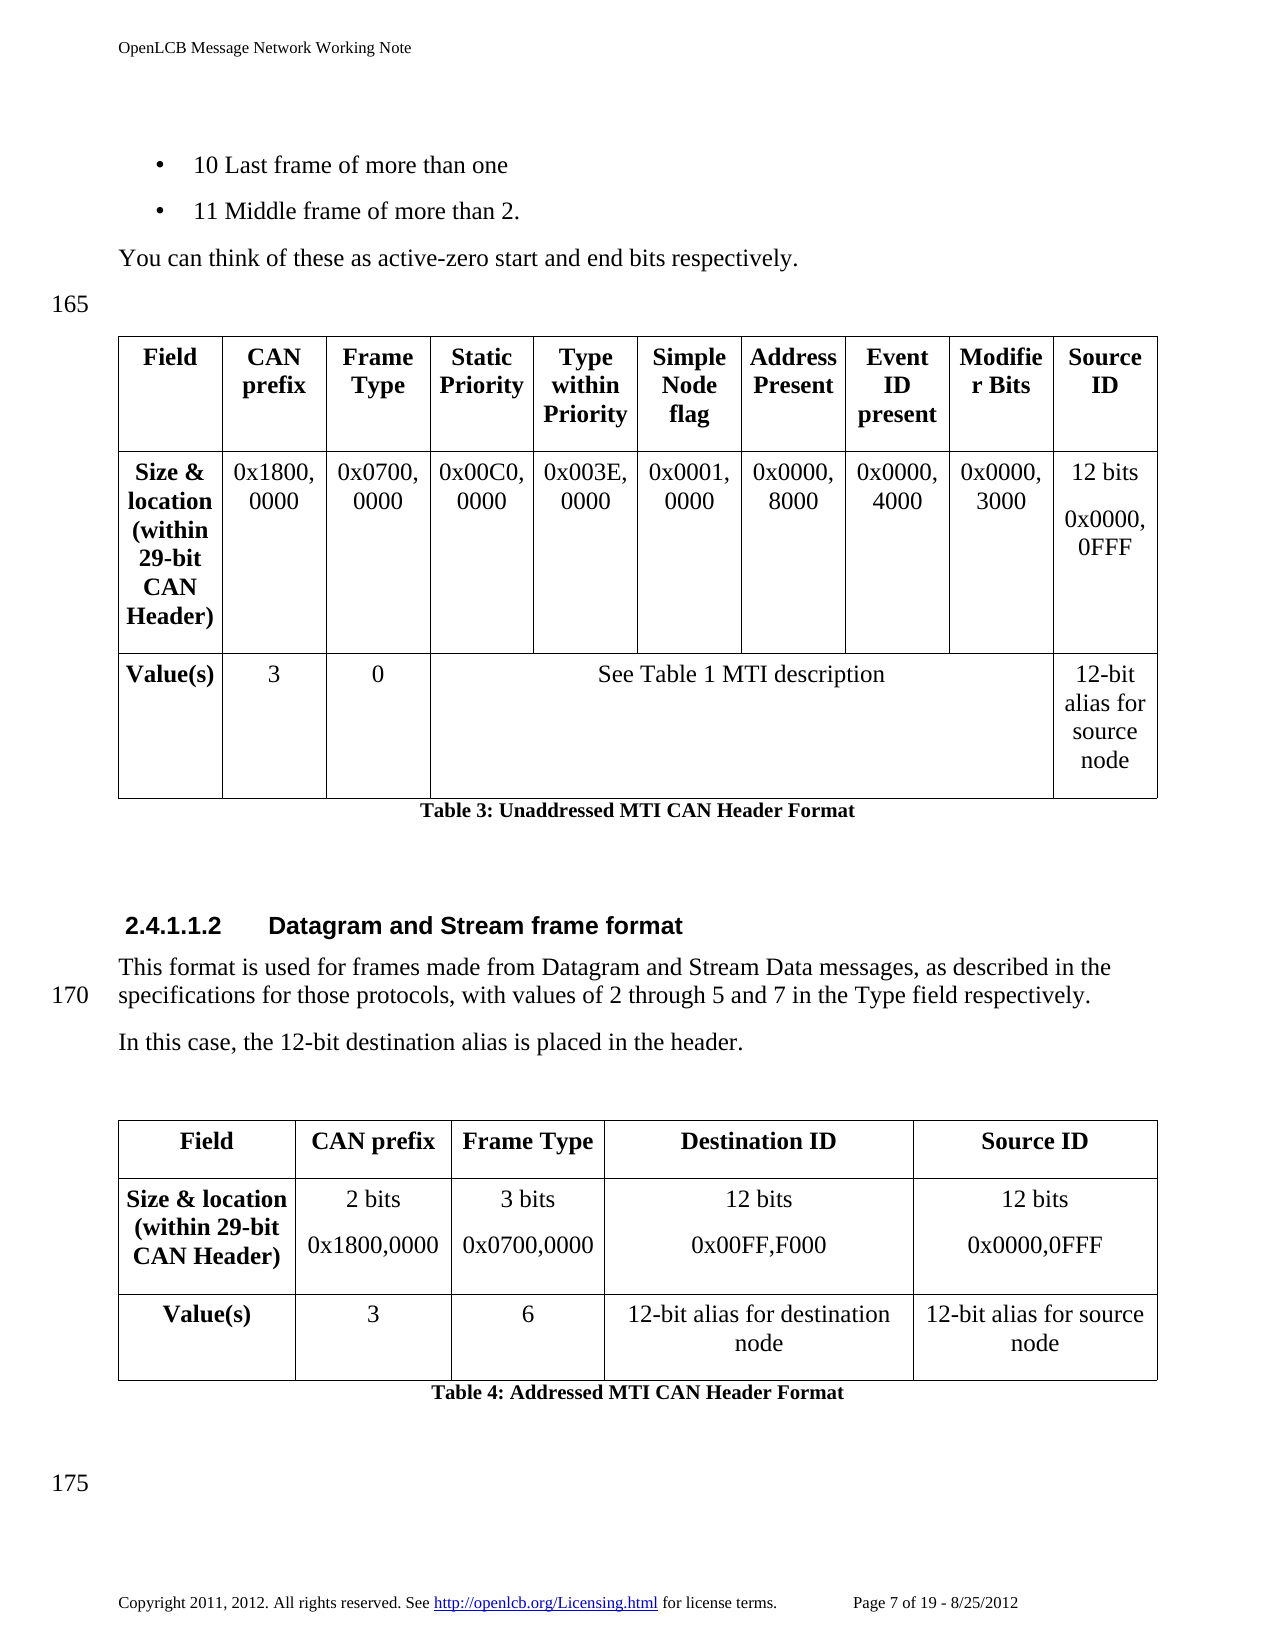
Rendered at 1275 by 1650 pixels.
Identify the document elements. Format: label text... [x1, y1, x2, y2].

table_cell 12 bits 0x0000,0FFF [1054, 452, 1157, 653]
table_cell 0x003E, 0000 [534, 452, 637, 653]
table_header Simple Node flag [638, 337, 741, 451]
table_cell 0 [327, 654, 430, 797]
table_cell 3 [223, 654, 326, 797]
table_header Address Present [742, 337, 845, 451]
table_cell 12 bits 0x0000,0FFF [914, 1179, 1157, 1293]
table_cell 0x0001,0000 [638, 452, 741, 653]
table_cell 12-bit alias for destination node [605, 1295, 913, 1380]
table_cell Value(s) [119, 654, 222, 797]
table_header Type within Priority [534, 337, 637, 451]
text Table 3: Unaddressed MTI CAN Header Format [118, 799, 1157, 822]
table_cell 3 [296, 1295, 451, 1380]
text You can think of these as active-zero start and end bits respectively. [118, 243, 1157, 272]
table_cell 6 [452, 1295, 604, 1380]
table_cell 3 bits 0x0700,0000 [452, 1179, 604, 1293]
table_header Destination ID [605, 1121, 913, 1178]
table_cell 0x0000,8000 [742, 452, 845, 653]
table_header Static Priority [431, 337, 533, 451]
list 11 Middle frame of more than 2. [156, 196, 1157, 225]
table_header Modifier Bits [950, 337, 1053, 451]
list 10 Last frame of more than one [156, 150, 1157, 179]
subtitle Datagram and Stream frame format [118, 911, 1157, 939]
table_header Source ID [914, 1121, 1157, 1178]
table_header Field [119, 337, 222, 451]
table_cell 0x0000,4000 [846, 452, 949, 653]
table_cell 12-bit alias for source node [914, 1295, 1157, 1380]
table_cell 0x0700,0000 [327, 452, 430, 653]
table_cell Size & location (within 29-bit CAN Header) [119, 452, 222, 653]
table_cell 12-bit alias for source node [1054, 654, 1157, 797]
table_cell Value(s) [119, 1295, 295, 1380]
table_cell Size & location (within 29-bit CAN Header) [119, 1179, 295, 1293]
text This format is used for frames made from Datagram and Stream Data messages, as described in the specifications for those protocols, with values of 2 through 5 and 7 in the Type field respectively. [118, 952, 1157, 1009]
table_header CAN prefix [223, 337, 326, 451]
table_cell See Table 1 MTI description [431, 654, 1053, 797]
table_cell 0x00C0,0000 [431, 452, 533, 653]
table_cell 0x1800,0000 [223, 452, 326, 653]
text In this case, the 12-bit destination alias is placed in the header. [118, 1027, 1157, 1056]
table_header Frame Type [452, 1121, 604, 1178]
table_cell 0x0000,3000 [950, 452, 1053, 653]
table_header Source ID [1054, 337, 1157, 451]
table_header Event ID present [846, 337, 949, 451]
table_cell 12 bits 0x00FF,F000 [605, 1179, 913, 1293]
table_cell 2 bits 0x1800,0000 [296, 1179, 451, 1293]
text Table 4: Addressed MTI CAN Header Format [118, 1381, 1157, 1404]
table_header Field [119, 1121, 295, 1178]
table_header CAN prefix [296, 1121, 451, 1178]
table_header Frame Type [327, 337, 430, 451]
